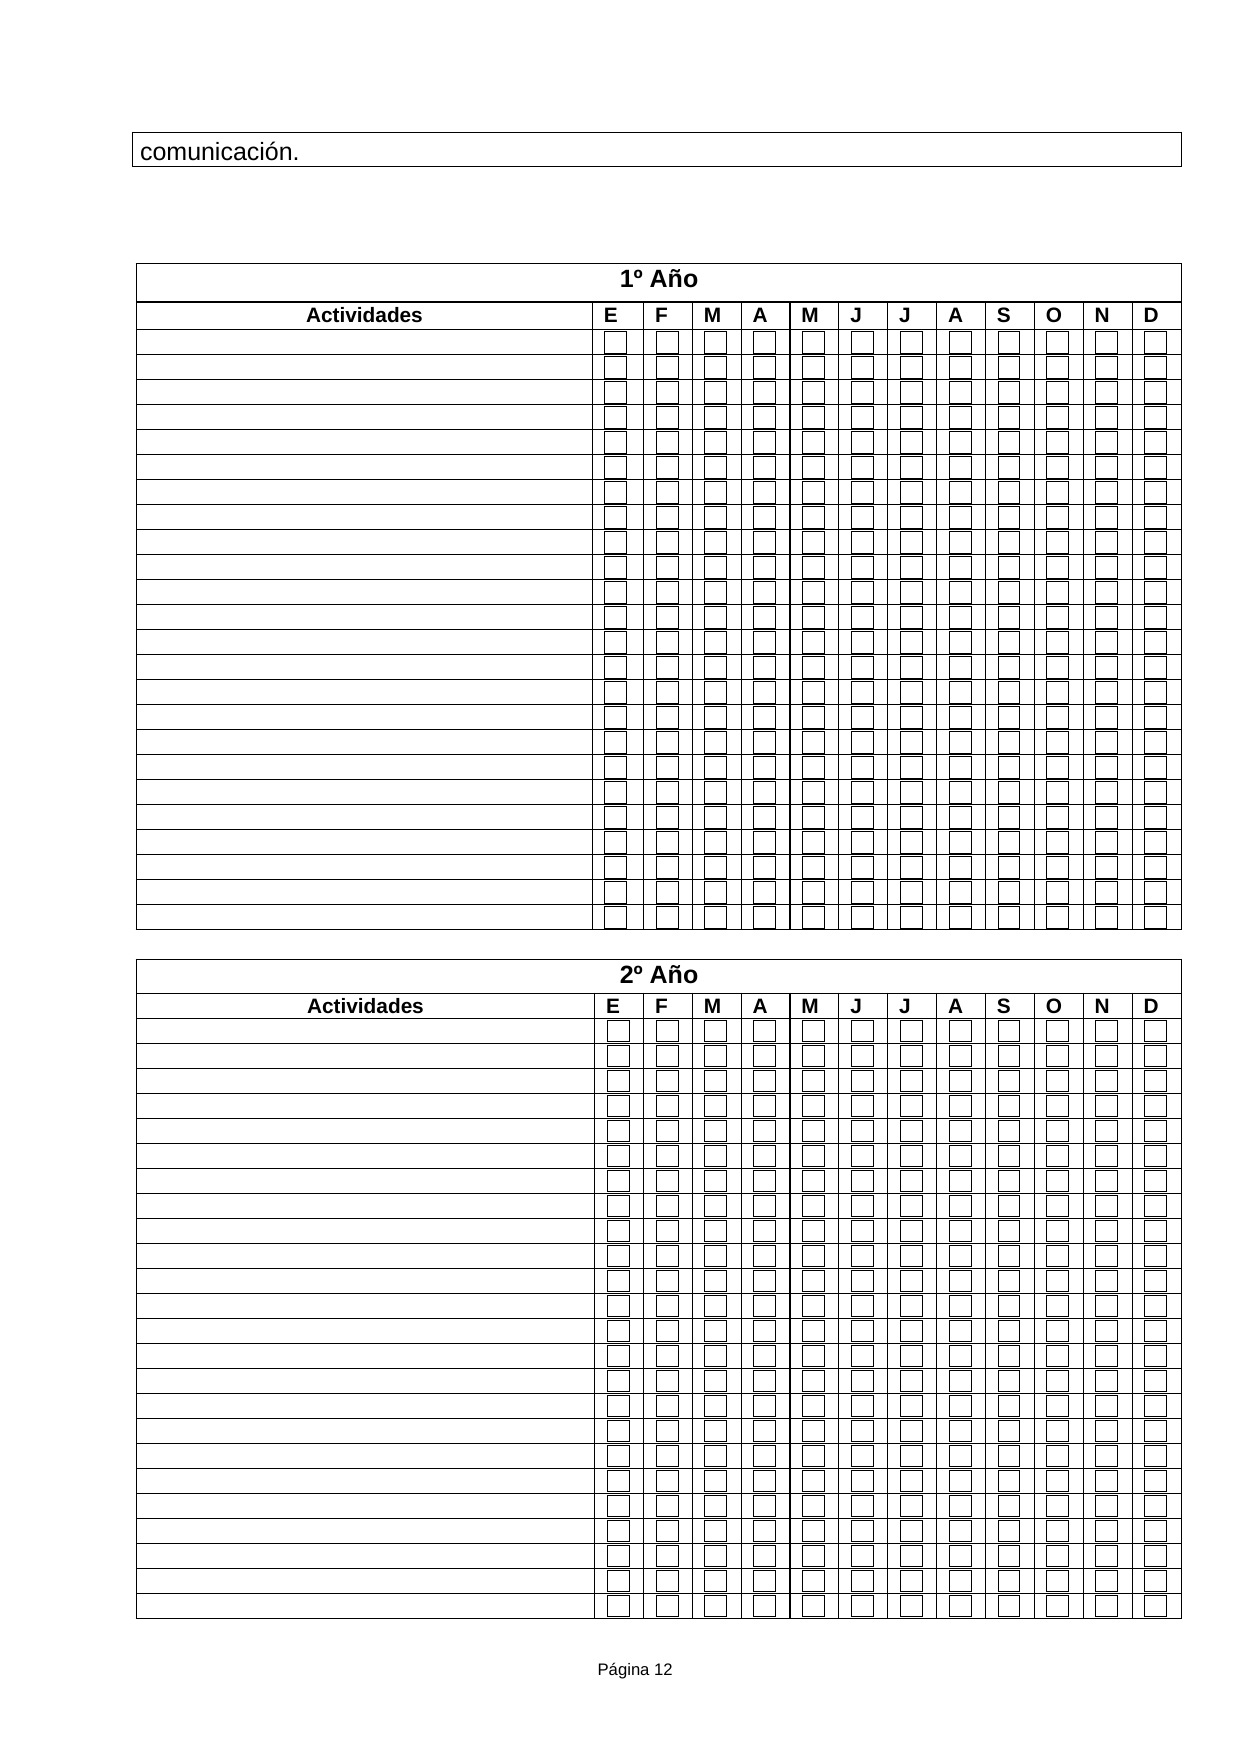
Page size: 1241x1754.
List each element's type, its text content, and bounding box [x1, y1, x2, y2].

table_cell [693, 505, 741, 529]
table_cell [137, 655, 592, 679]
table_cell [950, 357, 971, 378]
table_cell [1035, 1494, 1083, 1518]
table_cell [693, 1544, 741, 1568]
table_cell [644, 655, 692, 679]
table_cell [693, 805, 741, 829]
table_cell [705, 582, 726, 603]
table_cell [937, 1594, 985, 1618]
table_cell [1133, 655, 1181, 679]
table_cell [693, 1594, 741, 1618]
table_cell [1096, 582, 1117, 603]
table_cell [937, 1544, 985, 1568]
table_cell [901, 907, 922, 928]
table_cell [593, 780, 643, 804]
table_cell [1035, 1019, 1083, 1043]
table_cell E [595, 994, 643, 1018]
table_cell [937, 505, 985, 529]
table_cell [803, 407, 824, 428]
table_cell [950, 807, 971, 828]
table_cell [605, 782, 626, 803]
table_cell [852, 407, 873, 428]
table_cell [644, 1144, 692, 1168]
table_cell [1096, 407, 1117, 428]
table_cell [888, 880, 936, 904]
table_cell [937, 1294, 985, 1318]
table_cell [986, 705, 1034, 729]
table_cell [999, 907, 1019, 928]
table_cell [1084, 1019, 1132, 1043]
table_cell [1096, 682, 1117, 703]
table_cell [1145, 732, 1166, 753]
table_cell [1035, 1544, 1083, 1568]
table_cell [1084, 355, 1132, 379]
table_cell [839, 505, 887, 529]
table_cell [852, 732, 873, 753]
table_cell [986, 355, 1034, 379]
table_cell [937, 1269, 985, 1293]
table_cell [1035, 530, 1083, 554]
table_cell [137, 1094, 594, 1118]
table_cell [693, 1519, 741, 1543]
table_cell [693, 580, 741, 604]
table_cell [986, 1419, 1034, 1443]
table_cell [605, 582, 626, 603]
table_cell [1096, 707, 1117, 728]
table_cell [593, 555, 643, 579]
table_cell [901, 657, 922, 678]
table_cell [888, 730, 936, 754]
table_cell [644, 1394, 692, 1418]
table_cell [950, 532, 971, 553]
table_cell [791, 905, 838, 929]
table_cell [742, 655, 789, 679]
table_cell [1096, 457, 1117, 478]
table_cell [986, 1319, 1034, 1343]
table_cell [1035, 655, 1083, 679]
table_cell [742, 1019, 789, 1043]
table_cell [693, 555, 741, 579]
table_cell [693, 780, 741, 804]
table_cell [1047, 707, 1068, 728]
table_cell [803, 382, 824, 403]
table_cell [999, 832, 1019, 853]
table_cell M [791, 994, 838, 1018]
table_cell [693, 1494, 741, 1518]
table_cell [1133, 1319, 1181, 1343]
table_cell [1084, 1119, 1132, 1143]
table_cell [1133, 530, 1181, 554]
table_cell [595, 1569, 643, 1593]
table_cell F [644, 303, 692, 329]
table_cell [644, 755, 692, 779]
table_cell [644, 1019, 692, 1043]
table_cell [1133, 730, 1181, 754]
table_cell [693, 405, 741, 429]
table_cell [1035, 430, 1083, 454]
table_cell [950, 457, 971, 478]
table_cell [693, 1244, 741, 1268]
table_cell [1145, 857, 1166, 878]
table_cell [657, 632, 678, 653]
table_cell [754, 632, 775, 653]
table_cell [839, 1419, 887, 1443]
table_cell [888, 705, 936, 729]
table_cell [986, 1544, 1034, 1568]
table_cell [754, 482, 775, 503]
table_cell [1084, 630, 1132, 654]
table_cell [791, 1144, 838, 1168]
table_cell [605, 632, 626, 653]
table_cell [839, 1544, 887, 1568]
table_cell [950, 782, 971, 803]
table_cell [999, 457, 1019, 478]
table_cell [693, 905, 741, 929]
table_cell [1035, 1044, 1083, 1068]
table_cell [937, 330, 985, 354]
table_cell [791, 1269, 838, 1293]
table_cell [1133, 1369, 1181, 1393]
table_cell [791, 880, 838, 904]
table_cell [1084, 655, 1132, 679]
table_cell N [1084, 303, 1132, 329]
table_cell [839, 605, 887, 629]
table_cell [705, 657, 726, 678]
table_cell [1096, 382, 1117, 403]
table_cell [137, 1544, 594, 1568]
table_cell [593, 730, 643, 754]
table_cell [1084, 1494, 1132, 1518]
table_cell [791, 1294, 838, 1318]
table_cell [1133, 1119, 1181, 1143]
table_cell [754, 732, 775, 753]
table_cell [950, 682, 971, 703]
table_cell [742, 880, 789, 904]
table_cell [852, 607, 873, 628]
table_cell [999, 357, 1019, 378]
table_cell [1133, 1194, 1181, 1218]
table_cell [986, 855, 1034, 879]
table_cell [742, 1494, 789, 1518]
table_cell [1047, 532, 1068, 553]
table_cell [644, 380, 692, 404]
table_cell [644, 1319, 692, 1343]
table_cell [839, 1569, 887, 1593]
table_cell [1145, 807, 1166, 828]
table_cell [803, 882, 824, 903]
table_cell [888, 555, 936, 579]
table_cell [644, 1094, 692, 1118]
table_cell [1084, 430, 1132, 454]
table_cell [705, 632, 726, 653]
table_cell [1047, 357, 1068, 378]
table_cell [839, 455, 887, 479]
table_cell [1084, 1269, 1132, 1293]
table_cell [1133, 1594, 1181, 1618]
table_cell [839, 805, 887, 829]
table_cell [937, 755, 985, 779]
table_cell [693, 1319, 741, 1343]
table_cell [1035, 1394, 1083, 1418]
table_cell [803, 782, 824, 803]
table_cell [950, 757, 971, 778]
table_cell [605, 382, 626, 403]
table_cell [791, 555, 838, 579]
table_cell [754, 807, 775, 828]
table_cell [742, 330, 789, 354]
table_cell [839, 680, 887, 704]
table_cell [137, 405, 592, 429]
table_cell [595, 1144, 643, 1168]
table_cell [693, 455, 741, 479]
table_cell [705, 907, 726, 928]
table_cell [1145, 707, 1166, 728]
table_cell [888, 580, 936, 604]
table_cell [742, 1269, 789, 1293]
table_cell [1133, 1519, 1181, 1543]
table_cell [1035, 1119, 1083, 1143]
table_cell [754, 707, 775, 728]
table_cell [950, 857, 971, 878]
table_cell [693, 1394, 741, 1418]
table_cell [1035, 1144, 1083, 1168]
table_cell [937, 780, 985, 804]
table_cell [803, 757, 824, 778]
table_cell [137, 1444, 594, 1468]
table_cell [742, 480, 789, 504]
table_cell [1084, 530, 1132, 554]
table_cell [1084, 1194, 1132, 1218]
table_cell [742, 1144, 789, 1168]
table_cell [605, 482, 626, 503]
table_cell [754, 382, 775, 403]
table_cell [791, 1219, 838, 1243]
table_cell [791, 1394, 838, 1418]
table_cell [839, 1369, 887, 1393]
table_cell [595, 1394, 643, 1418]
table_cell [1047, 582, 1068, 603]
table_cell [593, 705, 643, 729]
table_cell [852, 332, 873, 353]
table_cell [839, 1594, 887, 1618]
table_cell [742, 730, 789, 754]
table_cell [1084, 580, 1132, 604]
table_cell [742, 605, 789, 629]
table_cell [605, 457, 626, 478]
table_cell [1035, 1294, 1083, 1318]
table_cell [1133, 455, 1181, 479]
table_cell [852, 482, 873, 503]
table_cell [839, 1044, 887, 1068]
table_cell [791, 780, 838, 804]
table_cell [644, 1444, 692, 1468]
table_cell [754, 507, 775, 528]
table_cell [888, 1044, 936, 1068]
table_cell [1084, 805, 1132, 829]
table_cell [937, 730, 985, 754]
table_cell [1035, 1169, 1083, 1193]
table_cell [657, 682, 678, 703]
table_cell [693, 330, 741, 354]
table_cell [791, 480, 838, 504]
table_cell [742, 830, 789, 854]
table_cell [1145, 632, 1166, 653]
table_cell O [1035, 994, 1083, 1018]
table_cell [593, 680, 643, 704]
table_cell [839, 1069, 887, 1093]
table_cell [693, 1369, 741, 1393]
table_cell [1145, 432, 1166, 453]
table_cell [999, 857, 1019, 878]
table_cell [986, 905, 1034, 929]
table_cell [693, 680, 741, 704]
table_cell [1035, 480, 1083, 504]
table_cell [593, 830, 643, 854]
table_cell [950, 832, 971, 853]
table_cell [888, 430, 936, 454]
table_cell [595, 1594, 643, 1618]
table_cell [852, 532, 873, 553]
table_cell [137, 505, 592, 529]
table_cell [888, 455, 936, 479]
table_cell [754, 357, 775, 378]
table_cell [791, 1369, 838, 1393]
table_cell [1145, 907, 1166, 928]
table_cell [937, 705, 985, 729]
table_cell [693, 530, 741, 554]
table_cell [1096, 532, 1117, 553]
table_cell [754, 582, 775, 603]
table_cell [1096, 757, 1117, 778]
table_cell [742, 1444, 789, 1468]
table_cell [839, 1294, 887, 1318]
table_cell [852, 707, 873, 728]
table_cell [986, 805, 1034, 829]
table_cell [657, 657, 678, 678]
table_cell [657, 507, 678, 528]
table_cell [1133, 855, 1181, 879]
table_cell [888, 1394, 936, 1418]
table_cell [644, 855, 692, 879]
table_cell [742, 455, 789, 479]
table_cell [888, 1294, 936, 1318]
table_cell [1035, 1194, 1083, 1218]
table_cell [1035, 1569, 1083, 1593]
table_cell [593, 580, 643, 604]
table_cell [901, 482, 922, 503]
table_cell [839, 1144, 887, 1168]
table_header 1º Año [137, 264, 1181, 301]
table_cell [1047, 907, 1068, 928]
table_cell [791, 580, 838, 604]
table_cell [986, 505, 1034, 529]
table_cell [791, 1319, 838, 1343]
table_cell [593, 330, 643, 354]
table_cell [986, 1044, 1034, 1068]
table_cell [137, 1394, 594, 1418]
table_cell [986, 1119, 1034, 1143]
table_cell M [791, 303, 838, 329]
table_cell [657, 882, 678, 903]
table_cell [137, 630, 592, 654]
table_cell [1133, 880, 1181, 904]
table_cell [742, 1569, 789, 1593]
table_cell [693, 1444, 741, 1468]
table_cell [742, 805, 789, 829]
table_cell [605, 332, 626, 353]
table_cell [742, 1044, 789, 1068]
table_cell [693, 830, 741, 854]
table_cell [644, 705, 692, 729]
table_cell [1133, 380, 1181, 404]
table_cell [839, 780, 887, 804]
table_cell [986, 1144, 1034, 1168]
table_cell [1084, 755, 1132, 779]
table_cell [999, 882, 1019, 903]
table_cell [1084, 1594, 1132, 1618]
table_cell [1084, 1444, 1132, 1468]
table_cell [803, 332, 824, 353]
table_cell [593, 630, 643, 654]
table_cell [937, 1119, 985, 1143]
table_cell [705, 782, 726, 803]
table_cell [605, 682, 626, 703]
table_cell [1047, 557, 1068, 578]
table_cell [852, 682, 873, 703]
table_cell [791, 1419, 838, 1443]
table_cell [595, 1494, 643, 1518]
table_cell [742, 1544, 789, 1568]
table_cell [1035, 1219, 1083, 1243]
table_cell [888, 1419, 936, 1443]
table_cell [742, 1469, 789, 1493]
table_cell [754, 832, 775, 853]
table_cell [754, 457, 775, 478]
table_cell [754, 682, 775, 703]
table_cell J [888, 303, 936, 329]
table_cell [1133, 1569, 1181, 1593]
table_cell [644, 1469, 692, 1493]
table_cell [742, 1119, 789, 1143]
table_cell [1133, 780, 1181, 804]
table_cell [901, 407, 922, 428]
table_cell [705, 682, 726, 703]
table_cell Actividades [137, 303, 592, 329]
table_cell [595, 1344, 643, 1368]
table_cell [644, 780, 692, 804]
table_cell [852, 632, 873, 653]
table_cell [644, 1569, 692, 1593]
table_cell [852, 782, 873, 803]
table_cell [1047, 507, 1068, 528]
table_cell [644, 830, 692, 854]
table_cell [1145, 482, 1166, 503]
table_cell [1035, 630, 1083, 654]
table_cell [901, 832, 922, 853]
table_cell [803, 732, 824, 753]
table_cell [1084, 830, 1132, 854]
table_cell [605, 807, 626, 828]
table_cell E [593, 303, 643, 329]
table_cell [1133, 505, 1181, 529]
table_cell [937, 405, 985, 429]
table_cell [1035, 355, 1083, 379]
table_cell [1096, 332, 1117, 353]
table_cell [1084, 605, 1132, 629]
table_cell [693, 1069, 741, 1093]
table_cell [1035, 755, 1083, 779]
table_cell [137, 1519, 594, 1543]
table_cell [1096, 732, 1117, 753]
table_cell [999, 607, 1019, 628]
table_cell [1096, 357, 1117, 378]
table_cell [1035, 805, 1083, 829]
table_cell [644, 1169, 692, 1193]
table_cell [742, 780, 789, 804]
table_cell [852, 907, 873, 928]
table_cell [1047, 632, 1068, 653]
table_cell [1035, 1419, 1083, 1443]
table_cell [705, 482, 726, 503]
table_cell S [986, 994, 1034, 1018]
table_cell [693, 1294, 741, 1318]
table_cell [1096, 882, 1117, 903]
table_cell [1133, 755, 1181, 779]
table_cell [644, 880, 692, 904]
table_cell [999, 707, 1019, 728]
table_cell [986, 680, 1034, 704]
table_cell [839, 580, 887, 604]
table_cell [791, 1094, 838, 1118]
table_cell [742, 1069, 789, 1093]
table_cell [644, 530, 692, 554]
table_cell [705, 857, 726, 878]
table_cell [999, 782, 1019, 803]
table_cell [888, 905, 936, 929]
table_cell [1047, 832, 1068, 853]
table_cell [742, 1219, 789, 1243]
table_cell [742, 555, 789, 579]
table_cell [137, 805, 592, 829]
table_cell [137, 1569, 594, 1593]
table_cell [1035, 1469, 1083, 1493]
table_cell [1084, 1219, 1132, 1243]
table_cell [937, 1394, 985, 1418]
table_cell [791, 530, 838, 554]
table_cell [888, 1169, 936, 1193]
table_cell [937, 830, 985, 854]
table_cell [937, 1044, 985, 1068]
table_cell [950, 332, 971, 353]
table_cell [986, 730, 1034, 754]
table_cell [791, 1469, 838, 1493]
table_cell [1133, 430, 1181, 454]
table_cell [1035, 1519, 1083, 1543]
table_cell [1133, 1344, 1181, 1368]
table_cell [1084, 780, 1132, 804]
table_cell [1084, 1569, 1132, 1593]
table_cell [693, 1094, 741, 1118]
table_cell [950, 557, 971, 578]
table_cell [705, 757, 726, 778]
table_cell [852, 357, 873, 378]
table_cell [644, 905, 692, 929]
table_cell [888, 605, 936, 629]
table_cell [839, 1119, 887, 1143]
table_cell [137, 455, 592, 479]
table_cell [1084, 505, 1132, 529]
table_cell [839, 530, 887, 554]
table_cell [1133, 605, 1181, 629]
table_cell [657, 782, 678, 803]
table_cell [1035, 1369, 1083, 1393]
table_cell [839, 855, 887, 879]
table_cell [986, 1269, 1034, 1293]
table_cell [1047, 607, 1068, 628]
table_cell [595, 1294, 643, 1318]
table_cell [839, 705, 887, 729]
table_cell A [742, 303, 789, 329]
table_cell [137, 1194, 594, 1218]
table_cell [1084, 1244, 1132, 1268]
table_cell [742, 1419, 789, 1443]
table_cell [693, 1269, 741, 1293]
table_cell [742, 430, 789, 454]
table_cell [1084, 680, 1132, 704]
table_cell [901, 532, 922, 553]
table_cell [137, 480, 592, 504]
table_cell [901, 557, 922, 578]
table_cell [605, 532, 626, 553]
table_cell [999, 507, 1019, 528]
table_cell [937, 1019, 985, 1043]
table_cell [595, 1369, 643, 1393]
table_cell [1035, 330, 1083, 354]
table_cell [742, 1244, 789, 1268]
table_cell [1133, 805, 1181, 829]
table_cell [605, 907, 626, 928]
table_cell [1047, 482, 1068, 503]
table_cell [1035, 1069, 1083, 1093]
table_cell [803, 807, 824, 828]
table_cell [137, 1469, 594, 1493]
table_cell [705, 457, 726, 478]
table_cell [742, 855, 789, 879]
table_cell [693, 1144, 741, 1168]
table_cell [644, 1369, 692, 1393]
table_cell J [839, 303, 887, 329]
table_cell [1084, 1319, 1132, 1343]
table_cell [986, 1169, 1034, 1193]
table_cell [1047, 332, 1068, 353]
table_cell [1084, 1169, 1132, 1193]
table_cell F [644, 994, 692, 1018]
table_cell [888, 1219, 936, 1243]
table_cell [791, 1569, 838, 1593]
table_cell [595, 1269, 643, 1293]
table_cell [937, 1369, 985, 1393]
table_cell [901, 382, 922, 403]
table_cell A [937, 303, 985, 329]
table_cell [1133, 1094, 1181, 1118]
table_cell [791, 1519, 838, 1543]
table_cell [1084, 1469, 1132, 1493]
table_cell [888, 1469, 936, 1493]
table_cell [950, 907, 971, 928]
table_cell comunicación. [133, 133, 1181, 166]
table_cell [888, 1069, 936, 1093]
table_cell [803, 682, 824, 703]
table_cell [657, 382, 678, 403]
table_cell [986, 1194, 1034, 1218]
table_cell [593, 605, 643, 629]
table_cell [803, 707, 824, 728]
table_cell [137, 430, 592, 454]
table_cell [888, 1019, 936, 1043]
table_cell [593, 355, 643, 379]
table_cell [137, 1169, 594, 1193]
table_cell [791, 380, 838, 404]
table_cell [137, 880, 592, 904]
table_cell [1133, 1494, 1181, 1518]
table_cell [986, 1594, 1034, 1618]
table_cell [791, 330, 838, 354]
table_cell [593, 805, 643, 829]
table_cell [999, 582, 1019, 603]
table_cell [986, 580, 1034, 604]
table_cell [999, 532, 1019, 553]
table_cell [986, 630, 1034, 654]
table_cell [657, 832, 678, 853]
table_cell [137, 855, 592, 879]
table_cell [791, 755, 838, 779]
table_cell [595, 1419, 643, 1443]
table_cell [137, 1144, 594, 1168]
table_cell [803, 857, 824, 878]
table_cell [901, 857, 922, 878]
table_cell [1145, 682, 1166, 703]
table_cell [839, 1094, 887, 1118]
table_cell [754, 657, 775, 678]
table_cell [1047, 782, 1068, 803]
table_cell [1096, 557, 1117, 578]
table_cell [595, 1469, 643, 1493]
table_cell [1035, 405, 1083, 429]
table_cell [901, 607, 922, 628]
table_cell J [888, 994, 936, 1018]
table_cell [839, 1394, 887, 1418]
table_cell [839, 405, 887, 429]
table_cell [1133, 555, 1181, 579]
table_cell [1084, 1069, 1132, 1093]
table_cell [901, 507, 922, 528]
table_cell [1035, 505, 1083, 529]
table_cell [937, 630, 985, 654]
table_cell [791, 630, 838, 654]
table_cell [644, 1244, 692, 1268]
table_cell [595, 1519, 643, 1543]
table_cell M [693, 994, 741, 1018]
table_cell [605, 857, 626, 878]
table_cell [644, 330, 692, 354]
table_cell [742, 1394, 789, 1418]
table_cell [605, 357, 626, 378]
table_cell [839, 380, 887, 404]
table_cell [657, 332, 678, 353]
table_cell [693, 1569, 741, 1593]
table_cell [999, 657, 1019, 678]
table_cell [742, 755, 789, 779]
table_cell [644, 1044, 692, 1068]
table_cell [839, 330, 887, 354]
table_cell [657, 857, 678, 878]
table_cell [595, 1044, 643, 1068]
table_cell [593, 480, 643, 504]
table_cell [1096, 782, 1117, 803]
table_cell [950, 432, 971, 453]
table_cell [605, 507, 626, 528]
table_cell [605, 607, 626, 628]
table_cell [791, 1194, 838, 1218]
table_cell [1047, 407, 1068, 428]
table_cell [644, 730, 692, 754]
table_cell [1145, 782, 1166, 803]
table_cell [1084, 1544, 1132, 1568]
table_cell [937, 1344, 985, 1368]
table_cell [644, 630, 692, 654]
table_cell [791, 1069, 838, 1093]
table_cell [593, 380, 643, 404]
table_cell [693, 430, 741, 454]
table_cell [839, 430, 887, 454]
table_cell [791, 430, 838, 454]
table_cell [888, 1194, 936, 1218]
table_cell [901, 457, 922, 478]
table_cell [1096, 657, 1117, 678]
table_cell [803, 557, 824, 578]
table_cell [1145, 832, 1166, 853]
table_cell [1035, 680, 1083, 704]
table_cell [1145, 757, 1166, 778]
table_cell [754, 407, 775, 428]
table_cell [137, 705, 592, 729]
table_cell [937, 1519, 985, 1543]
table_cell [705, 382, 726, 403]
table_cell [1133, 1444, 1181, 1468]
table_cell [1096, 807, 1117, 828]
table_cell [1035, 730, 1083, 754]
table_cell [999, 432, 1019, 453]
table_cell [1133, 1069, 1181, 1093]
table_cell [839, 905, 887, 929]
table_cell [888, 1319, 936, 1343]
table_cell [803, 357, 824, 378]
table_cell [1035, 580, 1083, 604]
table_cell [1047, 857, 1068, 878]
table_cell [839, 655, 887, 679]
table_cell [888, 1269, 936, 1293]
table_cell [986, 780, 1034, 804]
table_cell [839, 355, 887, 379]
table_cell [852, 457, 873, 478]
table_cell [901, 707, 922, 728]
table_cell [937, 1444, 985, 1468]
table_cell [593, 755, 643, 779]
table_cell [839, 1019, 887, 1043]
table_cell [1084, 1294, 1132, 1318]
table_cell [693, 755, 741, 779]
table_cell [950, 407, 971, 428]
table_cell [1084, 1094, 1132, 1118]
table_cell [705, 507, 726, 528]
table_cell [950, 732, 971, 753]
table_cell [1047, 732, 1068, 753]
table_cell [803, 432, 824, 453]
table_cell [1133, 1294, 1181, 1318]
table_cell [705, 707, 726, 728]
table_cell [1133, 1394, 1181, 1418]
table_cell [937, 1569, 985, 1593]
table_cell [605, 732, 626, 753]
table_cell [657, 607, 678, 628]
table_cell [1035, 1344, 1083, 1368]
table_cell [999, 407, 1019, 428]
table_cell [1035, 605, 1083, 629]
table_cell [937, 655, 985, 679]
table_cell [1047, 757, 1068, 778]
table_cell [1035, 830, 1083, 854]
table_cell [1084, 905, 1132, 929]
table_cell [137, 1019, 594, 1043]
table_cell [754, 757, 775, 778]
table_cell M [693, 303, 741, 329]
table_cell [937, 1319, 985, 1343]
table_cell [644, 430, 692, 454]
table_cell [693, 1219, 741, 1243]
table_cell [986, 1294, 1034, 1318]
table_cell [1133, 1044, 1181, 1068]
table_cell [1145, 332, 1166, 353]
table_cell [657, 732, 678, 753]
table_cell [950, 882, 971, 903]
table_cell [1133, 1219, 1181, 1243]
table_cell [888, 805, 936, 829]
table_cell [999, 382, 1019, 403]
table_cell [742, 505, 789, 529]
table_cell [888, 1544, 936, 1568]
table_cell [937, 1144, 985, 1168]
table_cell [693, 855, 741, 879]
table_cell [839, 1344, 887, 1368]
table_cell [593, 880, 643, 904]
table_cell [888, 355, 936, 379]
table_cell [1084, 1369, 1132, 1393]
table_cell [593, 655, 643, 679]
table_cell [986, 1244, 1034, 1268]
table_cell [901, 432, 922, 453]
table_cell [742, 355, 789, 379]
table_cell [852, 507, 873, 528]
table_cell [839, 755, 887, 779]
table_cell [1084, 480, 1132, 504]
table_cell [791, 505, 838, 529]
table_cell [986, 655, 1034, 679]
table_cell [950, 582, 971, 603]
table_cell [937, 680, 985, 704]
table_cell [1084, 705, 1132, 729]
table_cell [839, 1244, 887, 1268]
table_cell [937, 605, 985, 629]
table_cell [888, 1444, 936, 1468]
table_cell [1133, 1419, 1181, 1443]
table_cell [852, 382, 873, 403]
table_cell [986, 1019, 1034, 1043]
table_cell [1084, 330, 1132, 354]
table_cell [644, 1069, 692, 1093]
table_cell [888, 1494, 936, 1518]
table_cell [137, 1269, 594, 1293]
table_cell [901, 357, 922, 378]
table_cell [693, 1044, 741, 1068]
table_cell [742, 1169, 789, 1193]
table_cell [705, 882, 726, 903]
table_cell [754, 782, 775, 803]
table_cell [1047, 657, 1068, 678]
table_cell [595, 1169, 643, 1193]
table_cell [1084, 880, 1132, 904]
table_cell [754, 432, 775, 453]
table_cell D [1133, 303, 1181, 329]
table_cell [1133, 830, 1181, 854]
table_cell [950, 707, 971, 728]
table_cell [839, 630, 887, 654]
table_cell [1133, 680, 1181, 704]
table_cell [803, 657, 824, 678]
table_cell [937, 1419, 985, 1443]
table_cell [1047, 457, 1068, 478]
table_cell [791, 730, 838, 754]
table_cell [986, 330, 1034, 354]
table_cell [137, 1419, 594, 1443]
table_cell [595, 1094, 643, 1118]
table_cell [137, 1319, 594, 1343]
table_cell A [937, 994, 985, 1018]
table_cell [693, 1194, 741, 1218]
table_cell [791, 1119, 838, 1143]
table_cell N [1084, 994, 1132, 1018]
table_cell [1035, 1094, 1083, 1118]
table_cell [950, 657, 971, 678]
table_cell [937, 1169, 985, 1193]
table_cell [705, 832, 726, 853]
table_cell [1133, 1469, 1181, 1493]
table_cell [888, 1569, 936, 1593]
table_cell [901, 632, 922, 653]
table_cell [1084, 455, 1132, 479]
table_cell [1084, 1419, 1132, 1443]
table_cell [693, 1019, 741, 1043]
table_cell [839, 730, 887, 754]
table_cell [839, 1469, 887, 1493]
table_cell [791, 1344, 838, 1368]
table_cell [693, 355, 741, 379]
table_cell [742, 1319, 789, 1343]
table_cell [1084, 380, 1132, 404]
table_cell [937, 905, 985, 929]
table_cell [791, 605, 838, 629]
table_cell [986, 830, 1034, 854]
table_cell O [1035, 303, 1083, 329]
table_cell [852, 582, 873, 603]
table_cell [693, 605, 741, 629]
table_cell [754, 557, 775, 578]
table_cell [595, 1019, 643, 1043]
table_cell [1133, 1244, 1181, 1268]
table_cell [693, 730, 741, 754]
table_cell [593, 430, 643, 454]
table_cell [657, 907, 678, 928]
table_cell [1047, 382, 1068, 403]
table_cell [803, 532, 824, 553]
table_cell [605, 882, 626, 903]
table_cell [595, 1069, 643, 1093]
table_cell [986, 755, 1034, 779]
table_cell [742, 1594, 789, 1618]
table_cell [1096, 907, 1117, 928]
table_cell [803, 482, 824, 503]
table_cell [1145, 882, 1166, 903]
table_cell [1035, 880, 1083, 904]
table_cell [742, 630, 789, 654]
table_cell [742, 1519, 789, 1543]
table_cell [950, 607, 971, 628]
table_cell [937, 1094, 985, 1118]
table_cell [791, 805, 838, 829]
table_cell [986, 1569, 1034, 1593]
table_cell [1145, 407, 1166, 428]
table_cell [137, 1119, 594, 1143]
table_cell [791, 1544, 838, 1568]
table_cell [644, 1344, 692, 1368]
table_cell [754, 532, 775, 553]
table_cell [1133, 905, 1181, 929]
table_cell [1047, 807, 1068, 828]
table_cell [693, 380, 741, 404]
table_cell [657, 532, 678, 553]
table_cell [657, 582, 678, 603]
table_cell [1096, 632, 1117, 653]
table_cell [1133, 405, 1181, 429]
table_cell [791, 1444, 838, 1468]
table_cell [1133, 480, 1181, 504]
table_cell [137, 1294, 594, 1318]
table_cell [999, 482, 1019, 503]
table_cell [999, 682, 1019, 703]
table_cell [137, 1344, 594, 1368]
table_cell [986, 430, 1034, 454]
table_cell [937, 1069, 985, 1093]
table_cell [644, 1269, 692, 1293]
table_cell [137, 580, 592, 604]
table_cell [657, 457, 678, 478]
table_cell [986, 555, 1034, 579]
table_cell [1047, 432, 1068, 453]
table_cell [791, 455, 838, 479]
table_cell [754, 907, 775, 928]
table_cell [605, 832, 626, 853]
table_cell [791, 855, 838, 879]
table_cell [644, 1219, 692, 1243]
table_cell [742, 1344, 789, 1368]
table_cell [595, 1194, 643, 1218]
table_cell [1084, 730, 1132, 754]
table_cell [644, 1419, 692, 1443]
table_cell [137, 730, 592, 754]
table_cell [937, 530, 985, 554]
table_cell [852, 832, 873, 853]
table_cell [1145, 532, 1166, 553]
table_cell [999, 557, 1019, 578]
table_cell [986, 880, 1034, 904]
table_cell [137, 680, 592, 704]
table_cell [901, 882, 922, 903]
table_cell [593, 455, 643, 479]
table_cell [1145, 607, 1166, 628]
table_cell [803, 632, 824, 653]
table_cell [754, 882, 775, 903]
table_cell [888, 755, 936, 779]
table_cell [986, 1394, 1034, 1418]
table_cell [705, 807, 726, 828]
table_cell [1096, 607, 1117, 628]
table_cell [595, 1119, 643, 1143]
table_cell [657, 807, 678, 828]
table_cell [657, 557, 678, 578]
table_cell [754, 332, 775, 353]
table_cell [137, 755, 592, 779]
table_cell [791, 1169, 838, 1193]
table_cell [986, 1494, 1034, 1518]
table_cell [999, 757, 1019, 778]
table_cell [644, 1594, 692, 1618]
table_header 2º Año [137, 960, 1181, 993]
table_cell [839, 1444, 887, 1468]
table_cell [693, 1344, 741, 1368]
table_cell [137, 905, 592, 929]
table_cell [1145, 557, 1166, 578]
table_cell [657, 357, 678, 378]
table_cell [937, 855, 985, 879]
table_cell [593, 855, 643, 879]
table_cell [791, 405, 838, 429]
table_cell [644, 1194, 692, 1218]
table_cell [1133, 1019, 1181, 1043]
table_cell [137, 605, 592, 629]
table_cell [1035, 905, 1083, 929]
table_cell [950, 482, 971, 503]
table_cell [742, 405, 789, 429]
table_cell [705, 607, 726, 628]
table_cell [137, 555, 592, 579]
table_cell [644, 1544, 692, 1568]
table_cell [693, 1419, 741, 1443]
table_cell [137, 830, 592, 854]
table_cell [791, 830, 838, 854]
table_cell [644, 680, 692, 704]
table_cell [937, 805, 985, 829]
table_cell [742, 1094, 789, 1118]
table_cell [1035, 1444, 1083, 1468]
table_cell [937, 1494, 985, 1518]
table_cell [852, 807, 873, 828]
table_cell [137, 1044, 594, 1068]
table_cell [1145, 457, 1166, 478]
table_cell [605, 757, 626, 778]
table_cell [595, 1444, 643, 1468]
table_cell [852, 757, 873, 778]
table_cell [644, 355, 692, 379]
table_cell [644, 1519, 692, 1543]
table_cell [1035, 855, 1083, 879]
table_cell [705, 332, 726, 353]
table_cell [137, 1369, 594, 1393]
table_cell [803, 582, 824, 603]
table_cell [852, 857, 873, 878]
table_cell [644, 555, 692, 579]
table_cell [1096, 832, 1117, 853]
table_cell [950, 382, 971, 403]
table_cell [693, 1469, 741, 1493]
table_cell [839, 1169, 887, 1193]
table_cell [1047, 882, 1068, 903]
table_cell [986, 1344, 1034, 1368]
table_cell [888, 780, 936, 804]
table_cell [937, 455, 985, 479]
table_cell [888, 855, 936, 879]
table_cell [1133, 1144, 1181, 1168]
table_cell [986, 605, 1034, 629]
table_cell [986, 1469, 1034, 1493]
table_cell [644, 1294, 692, 1318]
table_cell [644, 480, 692, 504]
table_cell [791, 1044, 838, 1068]
table_cell [705, 532, 726, 553]
table_cell [593, 905, 643, 929]
table_cell [705, 732, 726, 753]
table_cell [986, 1094, 1034, 1118]
table_cell [888, 655, 936, 679]
table_cell Actividades [137, 994, 594, 1018]
table_cell [986, 1444, 1034, 1468]
table_cell [1084, 855, 1132, 879]
table_cell [693, 630, 741, 654]
table_cell [754, 607, 775, 628]
table_cell [901, 582, 922, 603]
table_cell [605, 407, 626, 428]
table_cell [595, 1219, 643, 1243]
table_cell [1084, 555, 1132, 579]
table_cell [137, 330, 592, 354]
table_cell [999, 732, 1019, 753]
table_cell [1133, 580, 1181, 604]
table_cell [937, 1194, 985, 1218]
table_cell [937, 1219, 985, 1243]
table_cell [137, 780, 592, 804]
table_cell [742, 580, 789, 604]
table_cell [1133, 330, 1181, 354]
table_cell [937, 355, 985, 379]
table_cell [605, 657, 626, 678]
table_cell [791, 1244, 838, 1268]
table_cell [742, 380, 789, 404]
table_cell [693, 1119, 741, 1143]
table_cell [1133, 1169, 1181, 1193]
table_cell [742, 1194, 789, 1218]
table_cell [657, 432, 678, 453]
table_cell [1035, 1594, 1083, 1618]
table_cell [937, 1244, 985, 1268]
table_cell [644, 580, 692, 604]
table_cell [705, 357, 726, 378]
table_cell [1133, 1269, 1181, 1293]
table_cell [742, 1369, 789, 1393]
table_cell [754, 857, 775, 878]
table_cell [888, 505, 936, 529]
table_cell [888, 830, 936, 854]
table_cell [986, 480, 1034, 504]
table_cell [644, 805, 692, 829]
table_cell [644, 1119, 692, 1143]
table_cell [791, 355, 838, 379]
table_cell [986, 530, 1034, 554]
table_cell [937, 380, 985, 404]
table_cell [901, 682, 922, 703]
table_cell [705, 407, 726, 428]
table_cell [852, 657, 873, 678]
table_cell [1096, 857, 1117, 878]
table_cell [1096, 507, 1117, 528]
table_cell [791, 655, 838, 679]
table_cell [852, 432, 873, 453]
table_cell [595, 1319, 643, 1343]
table_cell [595, 1244, 643, 1268]
table_cell [937, 430, 985, 454]
table_cell [937, 555, 985, 579]
table_cell [901, 732, 922, 753]
table_cell [803, 907, 824, 928]
table_cell [1133, 355, 1181, 379]
table_cell [986, 455, 1034, 479]
table_cell [1035, 455, 1083, 479]
table_cell [137, 1494, 594, 1518]
table_cell [937, 580, 985, 604]
table_cell [1133, 630, 1181, 654]
table_cell [1084, 1344, 1132, 1368]
table_cell [644, 605, 692, 629]
table_cell [986, 1069, 1034, 1093]
table_cell [742, 680, 789, 704]
table_cell [1035, 780, 1083, 804]
table_cell [839, 1519, 887, 1543]
table_cell [791, 705, 838, 729]
table_cell [705, 557, 726, 578]
table_cell [693, 480, 741, 504]
table_cell [137, 355, 592, 379]
table_cell [791, 1019, 838, 1043]
table_cell [950, 632, 971, 653]
table_cell [644, 455, 692, 479]
table_cell [657, 707, 678, 728]
table_cell [137, 380, 592, 404]
table_cell [1096, 482, 1117, 503]
table_cell [839, 1269, 887, 1293]
table_cell [888, 1519, 936, 1543]
table_cell [1047, 682, 1068, 703]
table_cell [937, 1469, 985, 1493]
table_cell [888, 530, 936, 554]
table_cell [595, 1544, 643, 1568]
table_cell [839, 880, 887, 904]
table_cell [605, 432, 626, 453]
table_cell [1145, 582, 1166, 603]
table_cell [901, 332, 922, 353]
table_cell [901, 782, 922, 803]
table_cell [137, 1219, 594, 1243]
table_cell [742, 905, 789, 929]
table_cell [593, 530, 643, 554]
table_cell [1035, 705, 1083, 729]
table_cell [791, 1594, 838, 1618]
table_cell [1035, 555, 1083, 579]
table_cell [657, 482, 678, 503]
table_cell [657, 757, 678, 778]
table_cell [839, 555, 887, 579]
table_cell [839, 830, 887, 854]
table_cell [803, 832, 824, 853]
table_cell [1084, 1519, 1132, 1543]
table_cell [693, 705, 741, 729]
table_cell [901, 757, 922, 778]
table_cell [986, 1519, 1034, 1543]
table_cell [1133, 705, 1181, 729]
table_cell [1084, 405, 1132, 429]
table_cell [1084, 1144, 1132, 1168]
table_cell [888, 1119, 936, 1143]
table_cell [999, 807, 1019, 828]
table_cell [137, 1069, 594, 1093]
table_cell [644, 405, 692, 429]
table_cell J [839, 994, 887, 1018]
table_cell [901, 807, 922, 828]
table_cell [593, 405, 643, 429]
table_cell [137, 530, 592, 554]
table_cell [888, 405, 936, 429]
table_cell [986, 1219, 1034, 1243]
table_cell [888, 1144, 936, 1168]
table_cell [657, 407, 678, 428]
table_cell [605, 557, 626, 578]
table_cell [1084, 1044, 1132, 1068]
table_cell [1096, 432, 1117, 453]
table_cell [693, 1169, 741, 1193]
table_cell [888, 630, 936, 654]
table_cell [644, 505, 692, 529]
table_cell [1084, 1394, 1132, 1418]
table_cell [999, 632, 1019, 653]
table_cell [852, 882, 873, 903]
table_cell [888, 330, 936, 354]
table_cell [1145, 382, 1166, 403]
table_cell [742, 1294, 789, 1318]
table_cell [888, 380, 936, 404]
table_cell [1035, 1319, 1083, 1343]
table_cell [644, 1494, 692, 1518]
table_cell [742, 705, 789, 729]
table_cell [839, 1194, 887, 1218]
table_cell [937, 880, 985, 904]
table_cell [693, 880, 741, 904]
table_cell [839, 480, 887, 504]
table_cell [986, 380, 1034, 404]
table_cell A [742, 994, 789, 1018]
table_cell D [1133, 994, 1181, 1018]
table_cell [999, 332, 1019, 353]
table_cell [1035, 1269, 1083, 1293]
table_cell [742, 530, 789, 554]
table_cell [1145, 507, 1166, 528]
table_cell [1035, 380, 1083, 404]
table_cell [605, 707, 626, 728]
table_cell [137, 1244, 594, 1268]
table_cell [593, 505, 643, 529]
table_cell [705, 432, 726, 453]
table_cell [1145, 657, 1166, 678]
table_cell [1145, 357, 1166, 378]
table_cell [803, 457, 824, 478]
table_cell [839, 1319, 887, 1343]
table_cell [1133, 1544, 1181, 1568]
table_cell [888, 1244, 936, 1268]
table_cell [839, 1219, 887, 1243]
table_cell [791, 1494, 838, 1518]
table_cell [888, 1369, 936, 1393]
table_cell [888, 1594, 936, 1618]
table_cell [803, 507, 824, 528]
table_cell [803, 607, 824, 628]
table_cell [986, 1369, 1034, 1393]
table_cell [950, 507, 971, 528]
table_cell [852, 557, 873, 578]
table_cell [888, 480, 936, 504]
table_cell [693, 655, 741, 679]
table_cell [888, 1344, 936, 1368]
table_cell [986, 405, 1034, 429]
table_cell [137, 1594, 594, 1618]
table_cell [791, 680, 838, 704]
table_cell [937, 480, 985, 504]
table_cell [1035, 1244, 1083, 1268]
table_cell [888, 1094, 936, 1118]
table_cell S [986, 303, 1034, 329]
table_cell [888, 680, 936, 704]
table_cell [839, 1494, 887, 1518]
